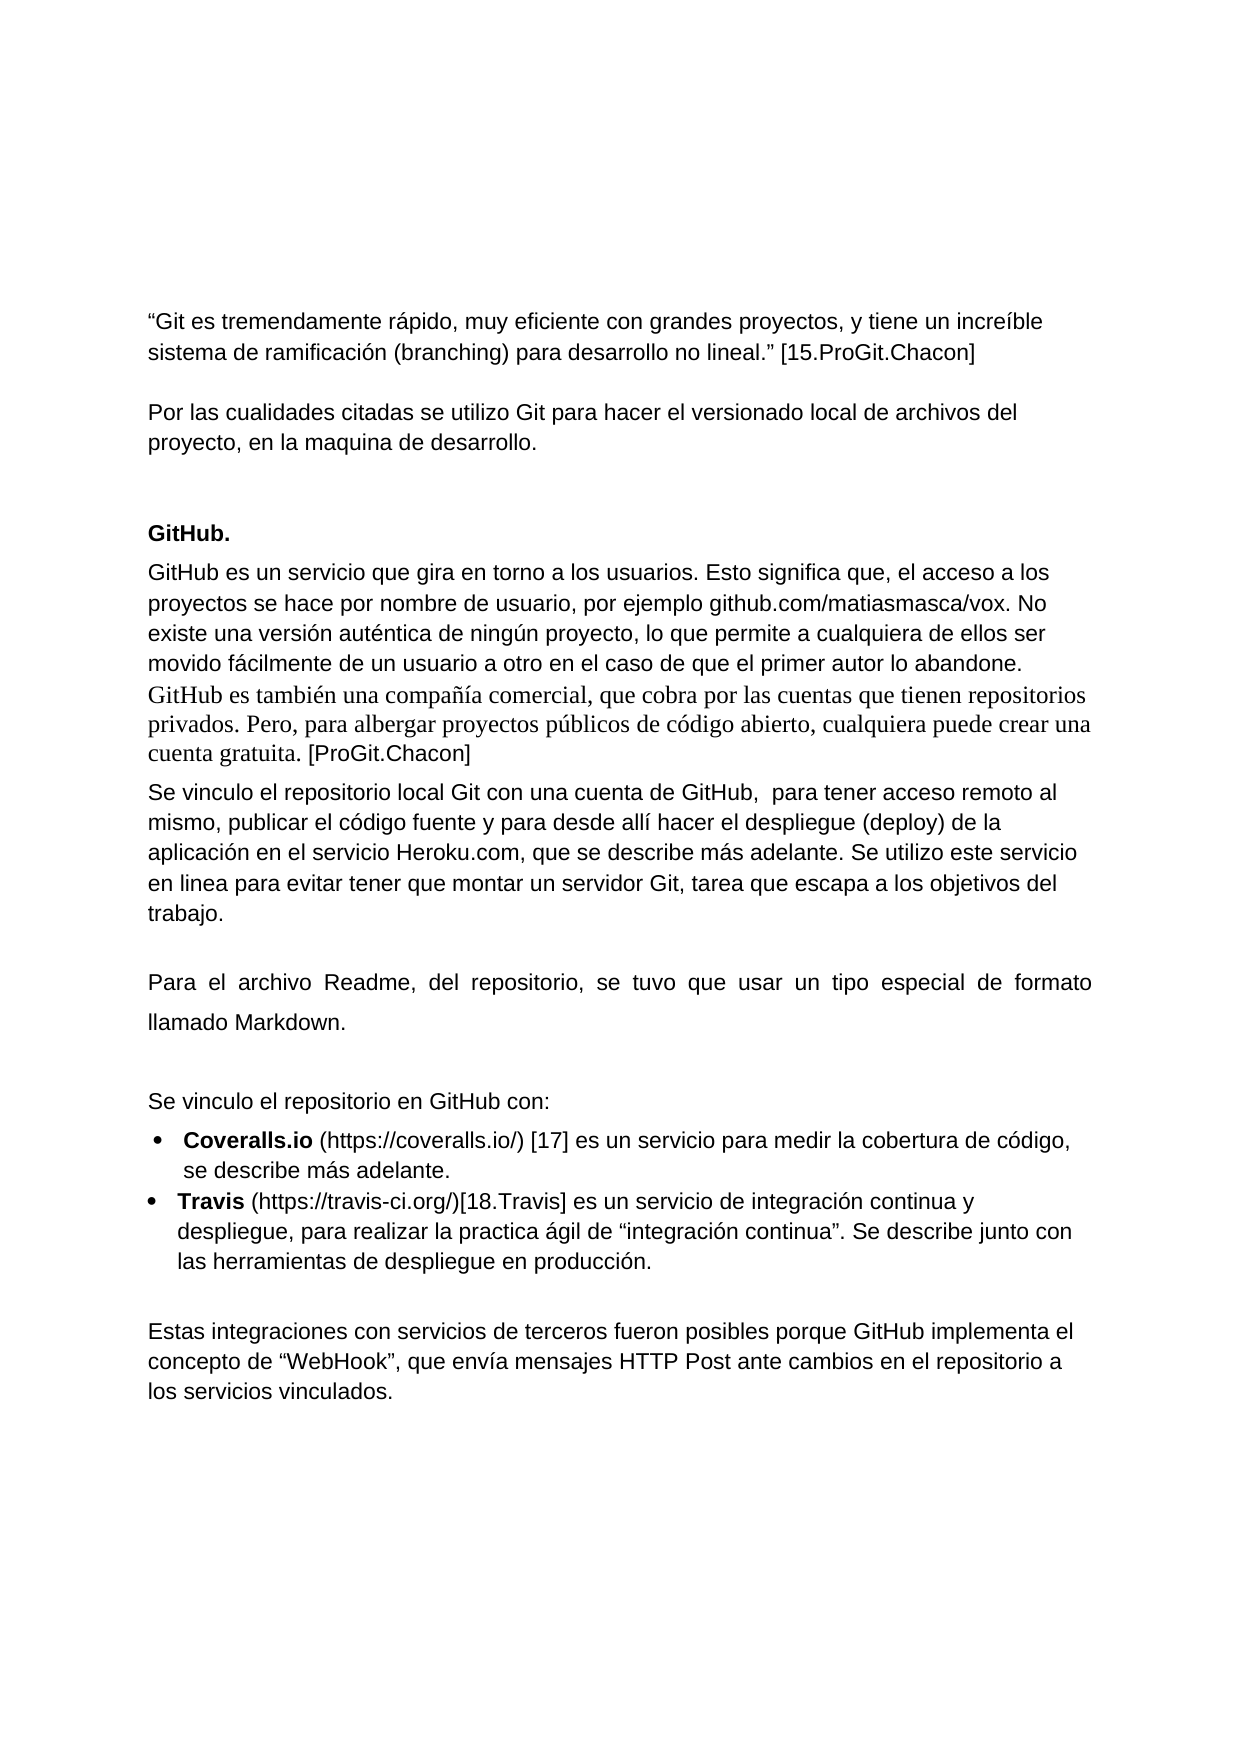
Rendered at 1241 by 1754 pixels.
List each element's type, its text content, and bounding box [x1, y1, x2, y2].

text Estas integraciones con servicios de terceros fueron posibles porque GitHub implementa el concepto de “WebHook”, que envía mensajes HTTP Post ante cambios en el repositorio a los servicios vinculados. [148, 1318, 1093, 1404]
text Para el archivo Readme, del repositorio, se tuvo que usar un tipo especial de formato llamado Markdown. [148, 969, 1093, 1035]
list Travis (https://travis-ci.org/)[18.Travis] es un servicio de integración continua y despliegue, para realizar la practica ágil de “integración continua”. Se describe junto con las herramientas de despliegue en producción. [148, 1188, 1093, 1274]
text GitHub es un servicio que gira en torno a los usuarios. Esto significa que, el acceso a los proyectos se hace por nombre de usuario, por ejemplo github.com/matiasmasca/vox. No existe una versión auténtica de ningún proyecto, lo que permite a cualquiera de ellos ser movido fácilmente de un usuario a otro en el caso de que el primer autor lo abandone. [148, 559, 1093, 676]
text Por las cualidades citadas se utilizo Git para hacer el versionado local de archivos del proyecto, en la maquina de desarrollo. [148, 399, 1093, 456]
list Coveralls.io (https://coveralls.io/) [17] es un servicio para medir la cobertura de código, se describe más adelante. [153, 1127, 1093, 1184]
text “Git es tremendamente rápido, muy eficiente con grandes proyectos, y tiene un increíble sistema de ramificación (branching) para desarrollo no lineal.” [15.ProGit.Chacon] [148, 308, 1093, 365]
text GitHub. [148, 520, 1093, 546]
text Se vinculo el repositorio local Git con una cuenta de GitHub, para tener acceso remoto al mismo, publicar el código fuente y para desde allí hacer el despliegue (deploy) de la aplicación en el servicio Heroku.com, que se describe más adelante. Se utilizo este servicio en linea para evitar tener que montar un servidor Git, tarea que escapa a los objetivos del trabajo. [148, 779, 1093, 926]
text Se vinculo el repositorio en GitHub con: [148, 1088, 1093, 1114]
text GitHub es también una compañía comercial, que cobra por las cuentas que tienen repositorios privados. Pero, para albergar proyectos públicos de código abierto, cualquiera puede crear una cuenta gratuita. [ProGit.Chacon] [148, 680, 1093, 766]
